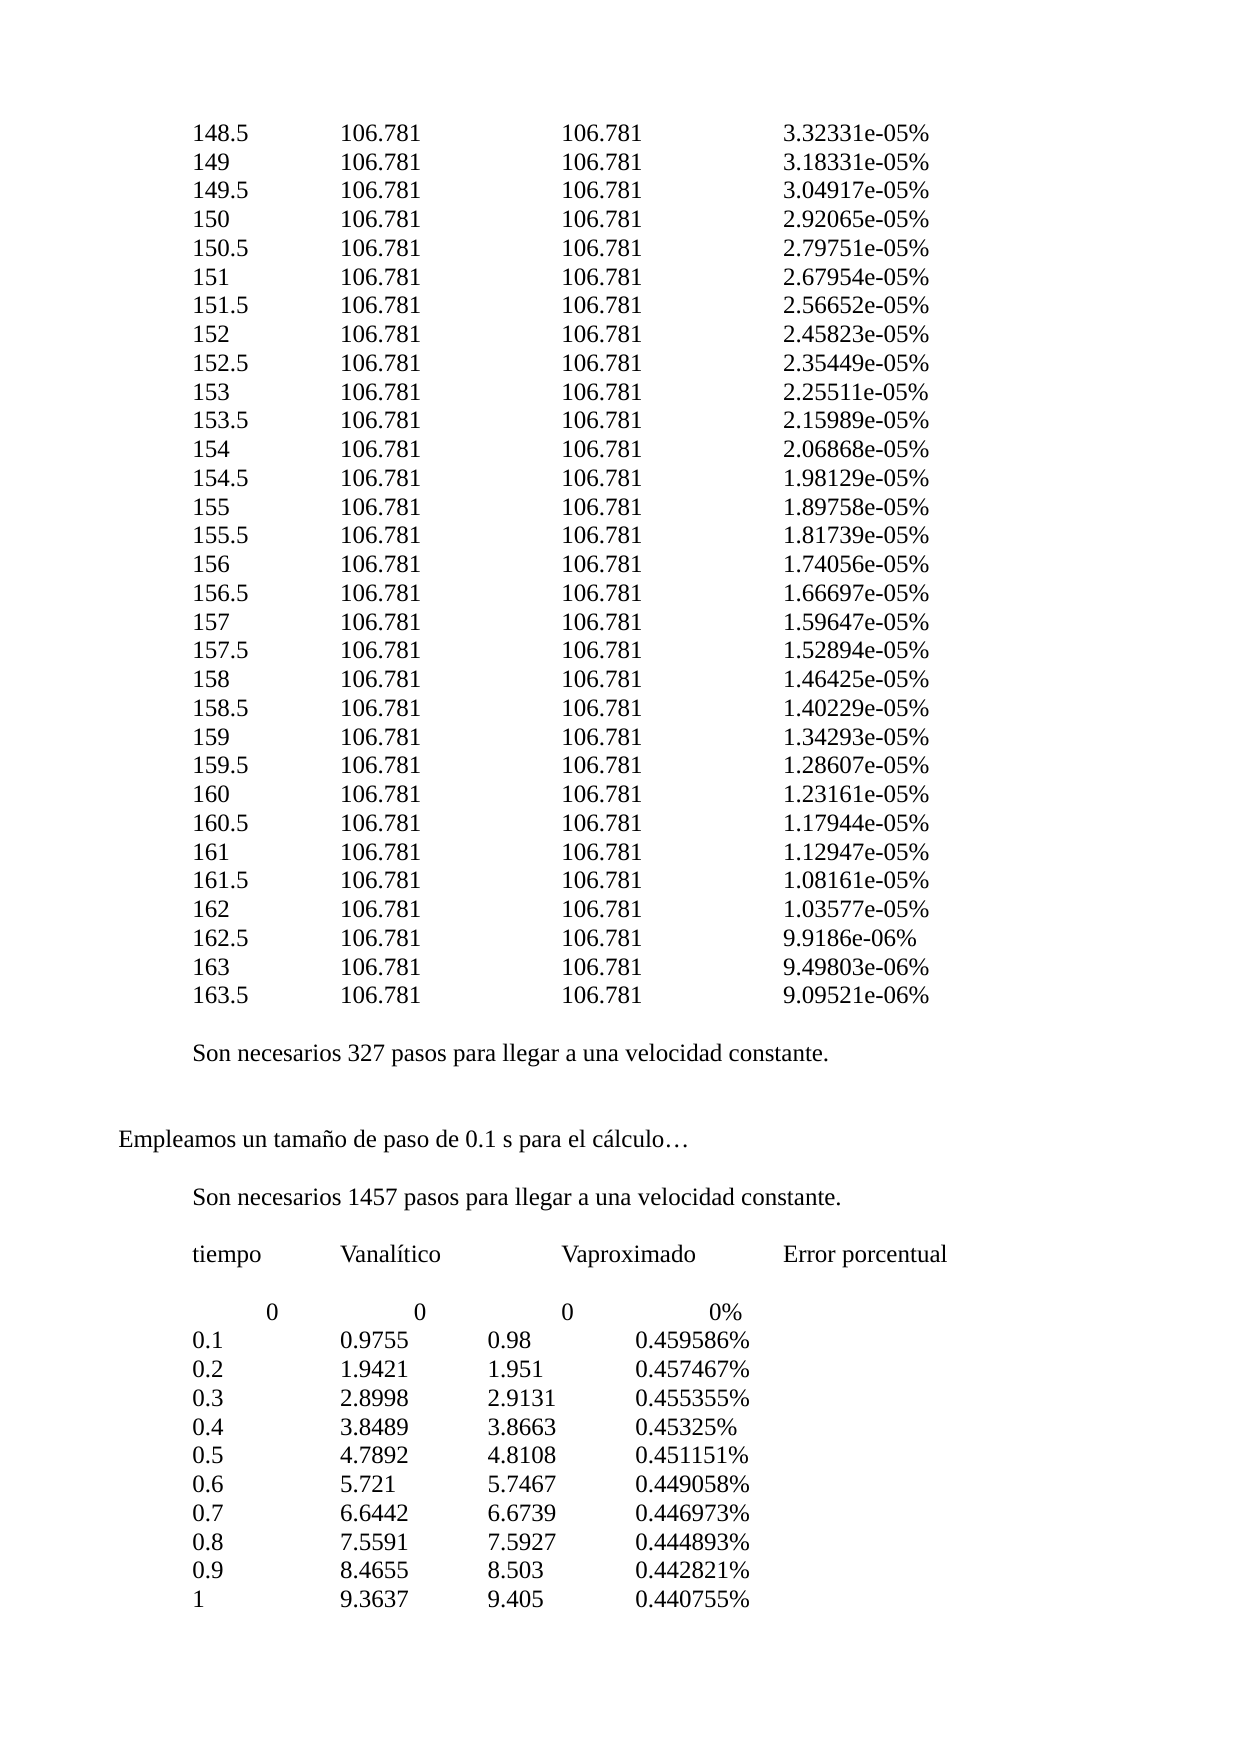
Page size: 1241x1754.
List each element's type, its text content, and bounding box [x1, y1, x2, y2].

text 159 106.781 106.781 1.34293e-05% [118, 722, 1122, 751]
text 150.5 106.781 106.781 2.79751e-05% [118, 233, 1122, 262]
text 151.5 106.781 106.781 2.56652e-05% [118, 291, 1122, 319]
text 0.2 1.9421 1.951 0.457467% [118, 1354, 1122, 1383]
text tiempo Vanalítico Vaproximado Error porcentual [118, 1239, 1122, 1268]
text Son necesarios 1457 pasos para llegar a una velocidad constante. [118, 1182, 1122, 1211]
text Empleamos un tamaño de paso de 0.1 s para el cálculo… [118, 1124, 1122, 1153]
text Son necesarios 327 pasos para llegar a una velocidad constante. [118, 1038, 1122, 1067]
text 157 106.781 106.781 1.59647e-05% [118, 607, 1122, 636]
text 163.5 106.781 106.781 9.09521e-06% [118, 981, 1122, 1009]
text 153 106.781 106.781 2.25511e-05% [118, 377, 1122, 406]
text 154.5 106.781 106.781 1.98129e-05% [118, 463, 1122, 492]
text 0.7 6.6442 6.6739 0.446973% [118, 1498, 1122, 1527]
text 151 106.781 106.781 2.67954e-05% [118, 262, 1122, 291]
text 156.5 106.781 106.781 1.66697e-05% [118, 578, 1122, 607]
text 158.5 106.781 106.781 1.40229e-05% [118, 693, 1122, 722]
text 152.5 106.781 106.781 2.35449e-05% [118, 348, 1122, 377]
text 154 106.781 106.781 2.06868e-05% [118, 434, 1122, 463]
text 160 106.781 106.781 1.23161e-05% [118, 779, 1122, 808]
text 159.5 106.781 106.781 1.28607e-05% [118, 751, 1122, 779]
text 155 106.781 106.781 1.89758e-05% [118, 492, 1122, 521]
text 156 106.781 106.781 1.74056e-05% [118, 549, 1122, 578]
text 0.5 4.7892 4.8108 0.451151% [118, 1441, 1122, 1469]
text 149 106.781 106.781 3.18331e-05% [118, 147, 1122, 176]
text 153.5 106.781 106.781 2.15989e-05% [118, 406, 1122, 434]
text 149.5 106.781 106.781 3.04917e-05% [118, 176, 1122, 204]
text 162 106.781 106.781 1.03577e-05% [118, 894, 1122, 923]
text 0.3 2.8998 2.9131 0.455355% [118, 1383, 1122, 1412]
text 160.5 106.781 106.781 1.17944e-05% [118, 808, 1122, 837]
text 0.9 8.4655 8.503 0.442821% [118, 1556, 1122, 1584]
text 0 0 0 0% [118, 1297, 1122, 1326]
text 157.5 106.781 106.781 1.52894e-05% [118, 636, 1122, 664]
text 0.1 0.9755 0.98 0.459586% [118, 1326, 1122, 1354]
text 161.5 106.781 106.781 1.08161e-05% [118, 866, 1122, 894]
text 150 106.781 106.781 2.92065e-05% [118, 204, 1122, 233]
text 0.6 5.721 5.7467 0.449058% [118, 1469, 1122, 1498]
text 161 106.781 106.781 1.12947e-05% [118, 837, 1122, 866]
text 162.5 106.781 106.781 9.9186e-06% [118, 923, 1122, 952]
text 155.5 106.781 106.781 1.81739e-05% [118, 521, 1122, 549]
text 0.8 7.5591 7.5927 0.444893% [118, 1527, 1122, 1556]
text 152 106.781 106.781 2.45823e-05% [118, 319, 1122, 348]
text 148.5 106.781 106.781 3.32331e-05% [118, 118, 1122, 147]
text 0.4 3.8489 3.8663 0.45325% [118, 1412, 1122, 1441]
text 163 106.781 106.781 9.49803e-06% [118, 952, 1122, 981]
text 158 106.781 106.781 1.46425e-05% [118, 664, 1122, 693]
text 1 9.3637 9.405 0.440755% [118, 1584, 1122, 1613]
